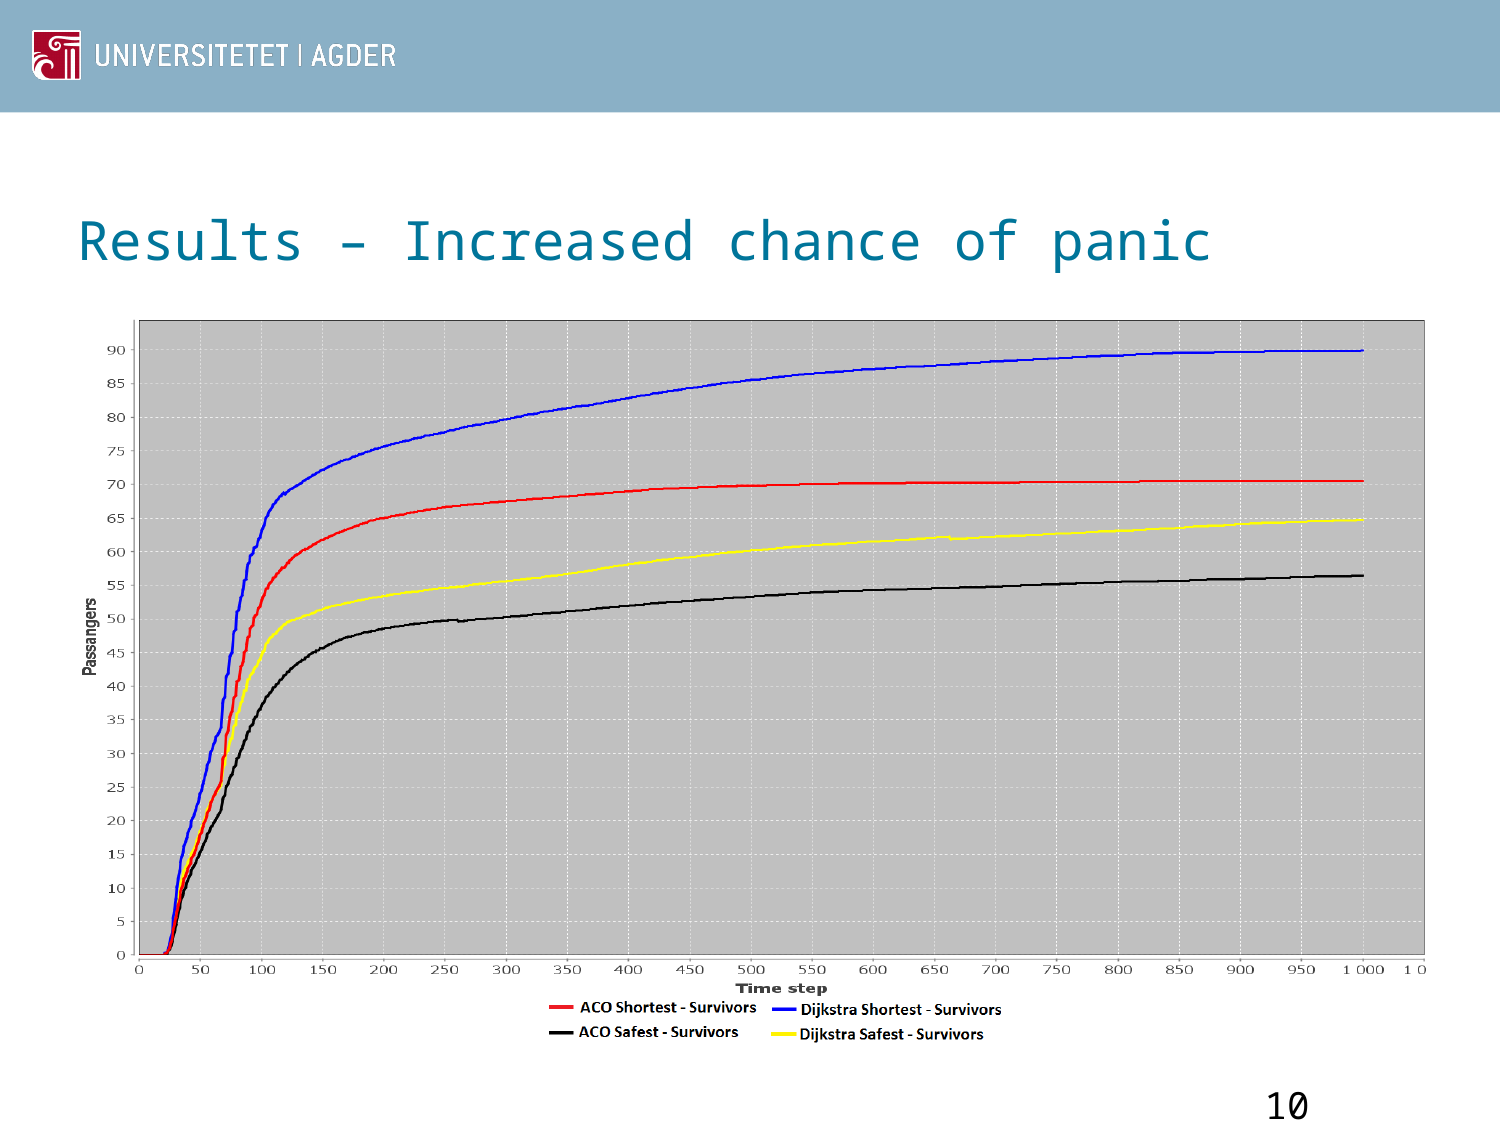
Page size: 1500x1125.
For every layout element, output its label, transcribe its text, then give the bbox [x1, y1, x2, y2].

picture [76, 312, 1448, 1050]
title Results – Increased chance of panic [62, 75, 1462, 279]
picture [32, 30, 395, 80]
